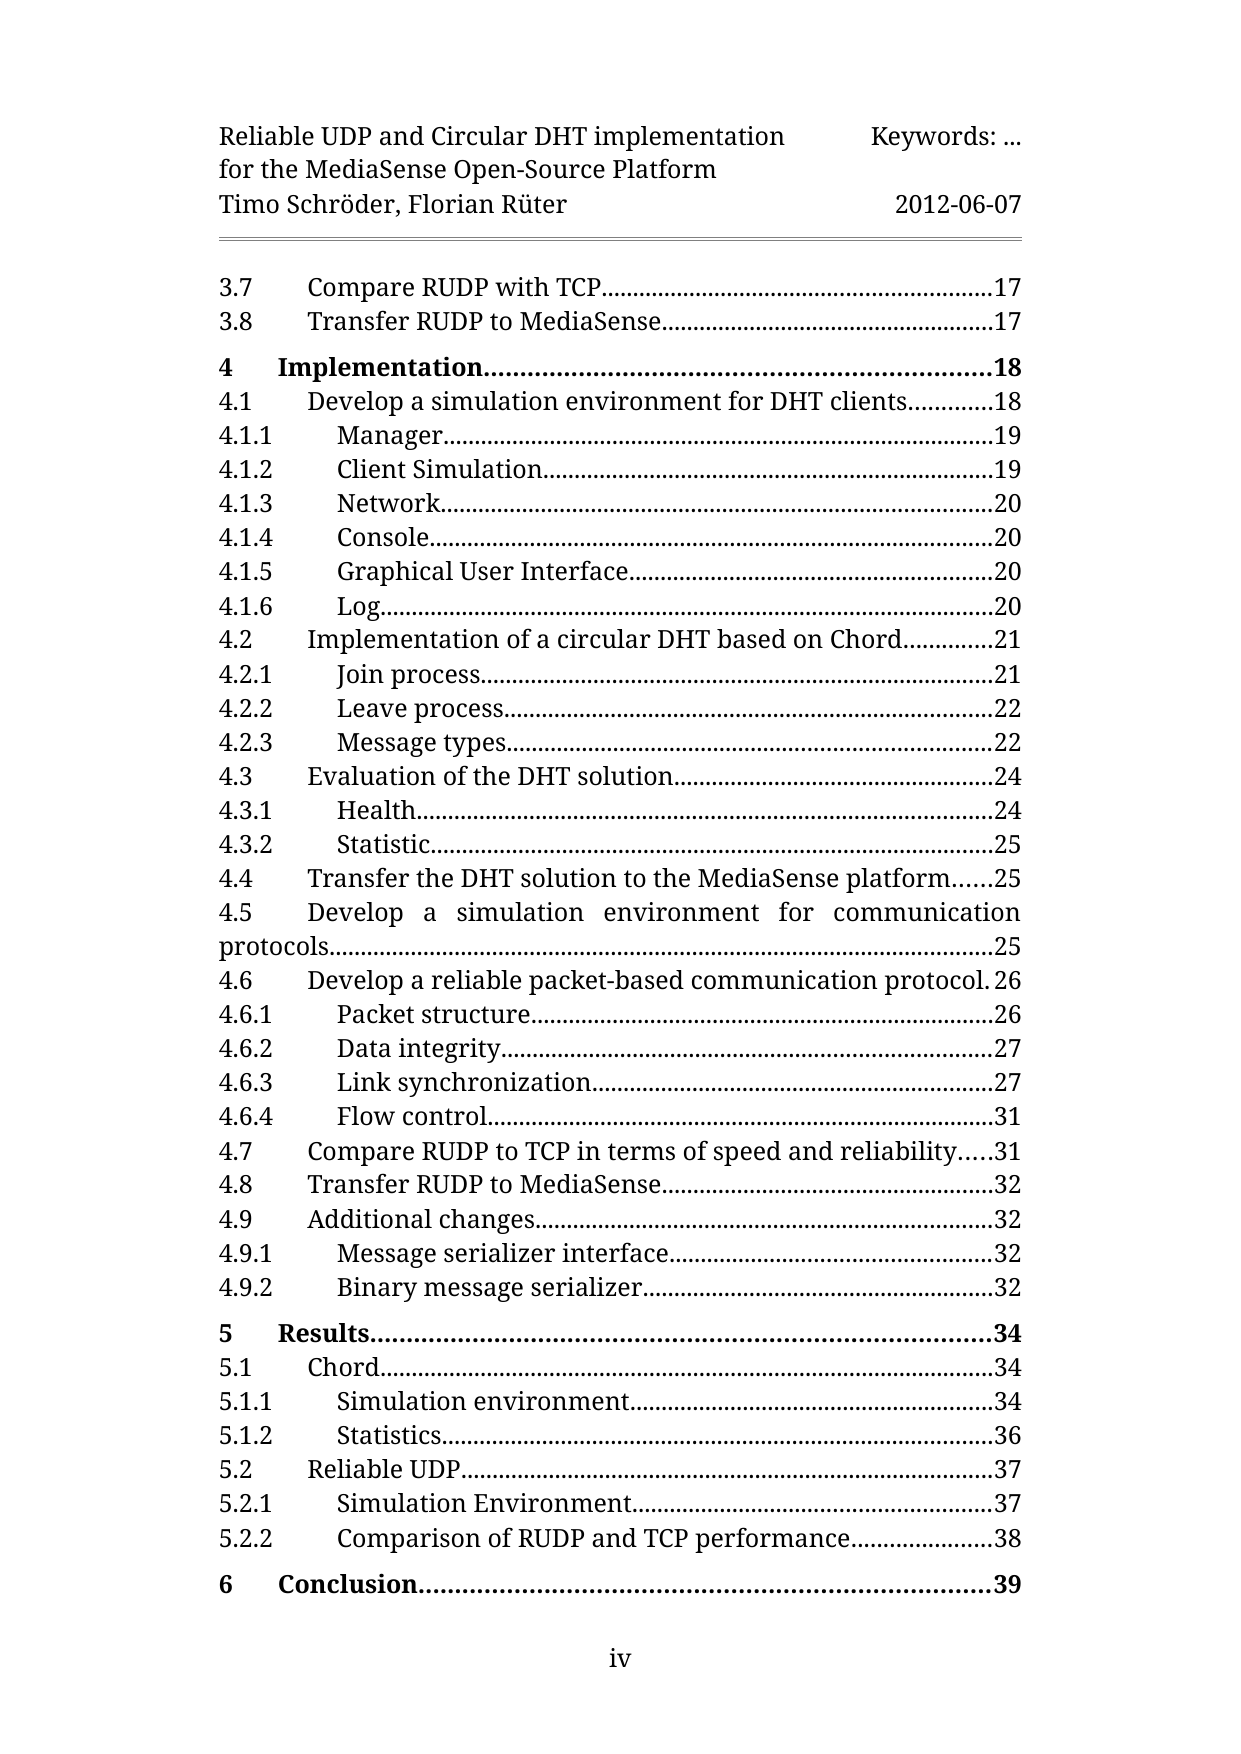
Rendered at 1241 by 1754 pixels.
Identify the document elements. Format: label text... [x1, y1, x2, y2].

text 4.1.6 Log 20 [218, 588, 1022, 622]
text 4.2 Implementation of a circular DHT based on Chord 21 [218, 622, 1022, 656]
text 4.2.3 Message types 22 [218, 724, 1022, 758]
text 4.3.2 Statistic 25 [218, 827, 1022, 861]
text 5.1.2 Statistics 36 [218, 1418, 1022, 1452]
text 4.3 Evaluation of the DHT solution 24 [218, 758, 1022, 792]
text 4.1.2 Client Simulation 19 [218, 452, 1022, 486]
text 5 Results 34 [218, 1316, 1022, 1350]
text 3.8 Transfer RUDP to MediaSense 17 [218, 303, 1022, 337]
text 4.6 Develop a reliable packet-based communication protocol 26 [218, 963, 1022, 997]
text 4.4 Transfer the DHT solution to the MediaSense platform 25 [218, 861, 1022, 895]
text 4.6.4 Flow control 31 [218, 1099, 1022, 1133]
text 4.2.1 Join process 21 [218, 656, 1022, 690]
text 4.1.5 Graphical User Interface 20 [218, 554, 1022, 588]
text 5.2 Reliable UDP 37 [218, 1452, 1022, 1486]
text 4.3.1 Health 24 [218, 792, 1022, 827]
text 6 Conclusion 39 [218, 1567, 1022, 1601]
text 5.1 Chord 34 [218, 1350, 1022, 1384]
text 4.1.3 Network 20 [218, 486, 1022, 520]
text 4.6.3 Link synchronization 27 [218, 1065, 1022, 1099]
text 3.7 Compare RUDP with TCP 17 [218, 269, 1022, 303]
text 4.8 Transfer RUDP to MediaSense 32 [218, 1167, 1022, 1201]
text 4.9 Additional changes 32 [218, 1201, 1022, 1235]
text 4.9.1 Message serializer interface 32 [218, 1235, 1022, 1269]
text 4.5 Develop a simulation environment for communication protocols 25 [218, 895, 1022, 963]
text 4.9.2 Binary message serializer 32 [218, 1269, 1022, 1303]
text 4 Implementation 18 [218, 350, 1022, 384]
text 4.2.2 Leave process 22 [218, 690, 1022, 724]
text 4.1.1 Manager 19 [218, 418, 1022, 452]
text 4.1 Develop a simulation environment for DHT clients 18 [218, 384, 1022, 418]
text 4.6.1 Packet structure 26 [218, 997, 1022, 1031]
text 5.2.1 Simulation Environment 37 [218, 1486, 1022, 1520]
text 4.1.4 Console 20 [218, 520, 1022, 554]
text 5.1.1 Simulation environment 34 [218, 1384, 1022, 1418]
text 4.7 Compare RUDP to TCP in terms of speed and reliability 31 [218, 1133, 1022, 1167]
text 4.6.2 Data integrity 27 [218, 1031, 1022, 1065]
text 5.2.2 Comparison of RUDP and TCP performance 38 [218, 1520, 1022, 1554]
